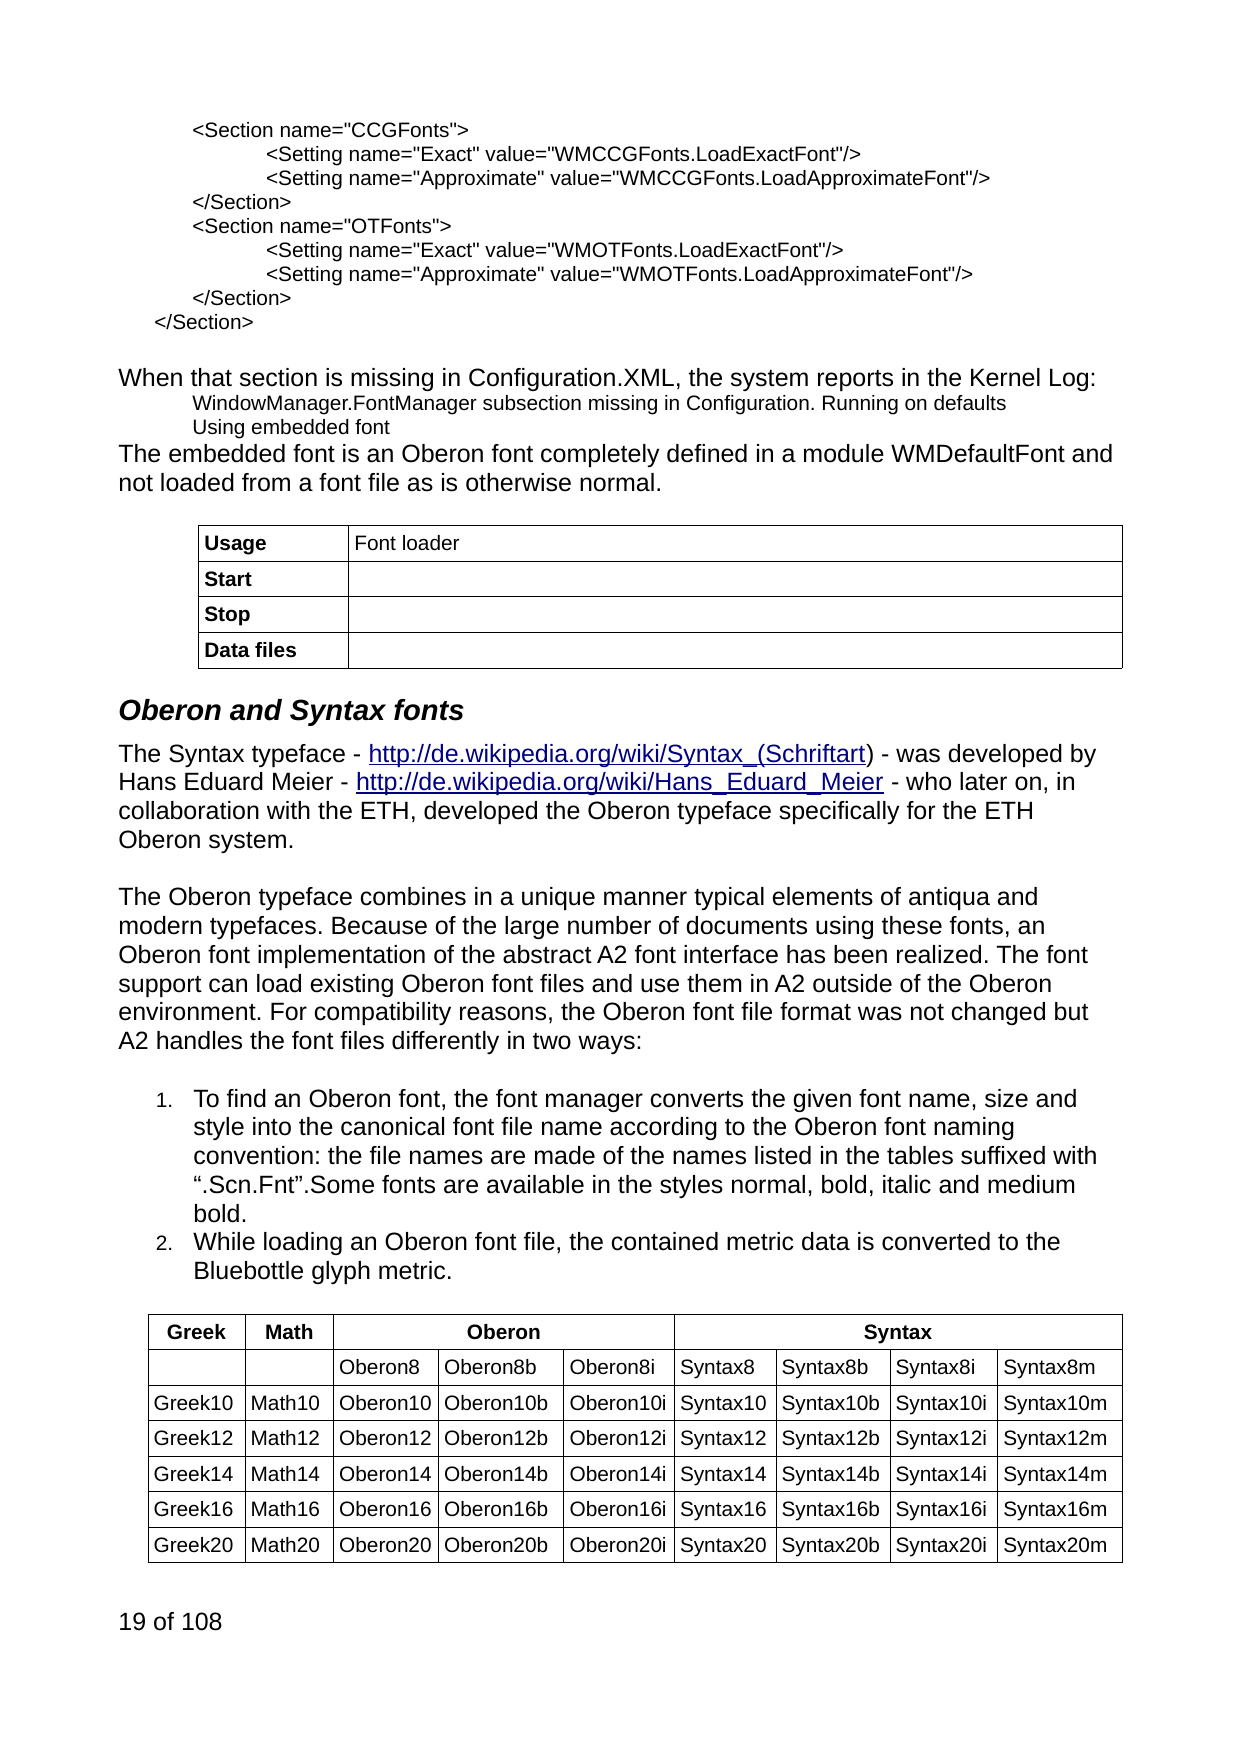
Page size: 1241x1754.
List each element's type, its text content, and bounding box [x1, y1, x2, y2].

table_cell Syntax10m [998, 1386, 1122, 1420]
table_header Font loader [349, 526, 1122, 561]
table_header Oberon [334, 1315, 674, 1349]
table_cell Syntax20 [675, 1528, 776, 1562]
table_cell Syntax14m [998, 1457, 1122, 1491]
table_header Math [246, 1315, 333, 1349]
table_header Usage [199, 526, 348, 561]
table_cell Syntax12m [998, 1421, 1122, 1456]
table_cell Oberon10 [334, 1386, 438, 1420]
table_cell Oberon14 [334, 1457, 438, 1491]
table_cell Oberon10i [564, 1386, 674, 1420]
table_cell Syntax14i [891, 1457, 997, 1491]
table_cell [246, 1350, 333, 1385]
table_cell Greek10 [149, 1386, 245, 1420]
table_cell Syntax20m [998, 1528, 1122, 1562]
table_cell Math12 [246, 1421, 333, 1456]
table_cell Oberon14i [564, 1457, 674, 1491]
table_cell Oberon16b [439, 1492, 563, 1527]
table_header Greek [149, 1315, 245, 1349]
table_cell Syntax16m [998, 1492, 1122, 1527]
text When that section is missing in Configuration.XML, the system reports in the Kernel Log: [118, 362, 1122, 391]
table_cell Syntax16 [675, 1492, 776, 1527]
table_cell Syntax20i [891, 1528, 997, 1562]
table_cell Oberon16i [564, 1492, 674, 1527]
table_cell Syntax10i [891, 1386, 997, 1420]
table_cell Oberon8i [564, 1350, 674, 1385]
table_cell Syntax8b [777, 1350, 890, 1385]
table_cell Syntax16i [891, 1492, 997, 1527]
table_cell Syntax12i [891, 1421, 997, 1456]
subtitle Oberon and Syntax fonts [118, 693, 1122, 726]
text Using embedded font [192, 415, 1122, 439]
table_cell Oberon8 [334, 1350, 438, 1385]
table_cell Syntax20b [777, 1528, 890, 1562]
table_cell [349, 633, 1122, 667]
table_cell Stop [199, 597, 348, 632]
table_cell Greek14 [149, 1457, 245, 1491]
table_cell Oberon12i [564, 1421, 674, 1456]
text The embedded font is an Oberon font completely defined in a module WMDefaultFont and not loaded from a font file as is otherwise normal. [118, 439, 1122, 497]
table_cell [149, 1350, 245, 1385]
table_cell Oberon10b [439, 1386, 563, 1420]
table_header Syntax [675, 1315, 1122, 1349]
table_cell Syntax8m [998, 1350, 1122, 1385]
table_cell Greek16 [149, 1492, 245, 1527]
table_cell [349, 562, 1122, 596]
table_cell Greek20 [149, 1528, 245, 1562]
table_cell Syntax12 [675, 1421, 776, 1456]
table_cell Oberon14b [439, 1457, 563, 1491]
table_cell Data files [199, 633, 348, 667]
table_cell Syntax10b [777, 1386, 890, 1420]
table_cell Math10 [246, 1386, 333, 1420]
list While loading an Oberon font file, the contained metric data is converted to the Bluebottle glyph metric. [156, 1227, 1122, 1285]
table_cell Syntax8 [675, 1350, 776, 1385]
text The Syntax typeface - http://de.wikipedia.org/wiki/Syntax_(Schriftart) - was developed by Hans Eduard Meier - http://de.wikipedia.org/wiki/Hans_Eduard_Meier - who later on, in collaboration with the ETH, developed the Oberon typeface specifically for the ETH Oberon system. [118, 739, 1122, 854]
table_cell Greek12 [149, 1421, 245, 1456]
text The Oberon typeface combines in a unique manner typical elements of antiqua and modern typefaces. Because of the large number of documents using these fonts, an Oberon font implementation of the abstract A2 font interface has been realized. The font support can load existing Oberon font files and use them in A2 outside of the Oberon environment. For compatibility reasons, the Oberon font file format was not changed but A2 handles the font files differently in two ways: [118, 882, 1122, 1055]
table_cell Math16 [246, 1492, 333, 1527]
table_cell Syntax14b [777, 1457, 890, 1491]
table_cell Syntax10 [675, 1386, 776, 1420]
table_cell Start [199, 562, 348, 596]
table_cell Math14 [246, 1457, 333, 1491]
table_cell Oberon20b [439, 1528, 563, 1562]
table_cell Math20 [246, 1528, 333, 1562]
table_cell Oberon12 [334, 1421, 438, 1456]
text <Section name="CCGFonts"> <Setting name="Exact" value="WMCCGFonts.LoadExactFont"/> <Setting name="Approximate" value="WMCCGFonts.LoadApproximateFont"/> </Section> <Section name="OTFonts"> <Setting name="Exact" value="WMOTFonts.LoadExactFont"/> <Setting name="Approximate" value="WMOTFonts.LoadApproximateFont"/> </Section> </Section> [118, 118, 1122, 334]
table_cell Syntax12b [777, 1421, 890, 1456]
list To find an Oberon font, the font manager converts the given font name, size and style into the canonical font file name according to the Oberon font naming convention: the file names are made of the names listed in the tables suffixed with “.Scn.Fnt”.Some fonts are available in the styles normal, bold, italic and medium bold. [156, 1084, 1122, 1227]
table_cell [349, 597, 1122, 632]
table_cell Oberon8b [439, 1350, 563, 1385]
table_cell Syntax8i [891, 1350, 997, 1385]
table_cell Syntax14 [675, 1457, 776, 1491]
table_cell Syntax16b [777, 1492, 890, 1527]
table_cell Oberon20i [564, 1528, 674, 1562]
table_cell Oberon20 [334, 1528, 438, 1562]
table_cell Oberon16 [334, 1492, 438, 1527]
text WindowManager.FontManager subsection missing in Configuration. Running on defaults [192, 391, 1122, 415]
table_cell Oberon12b [439, 1421, 563, 1456]
